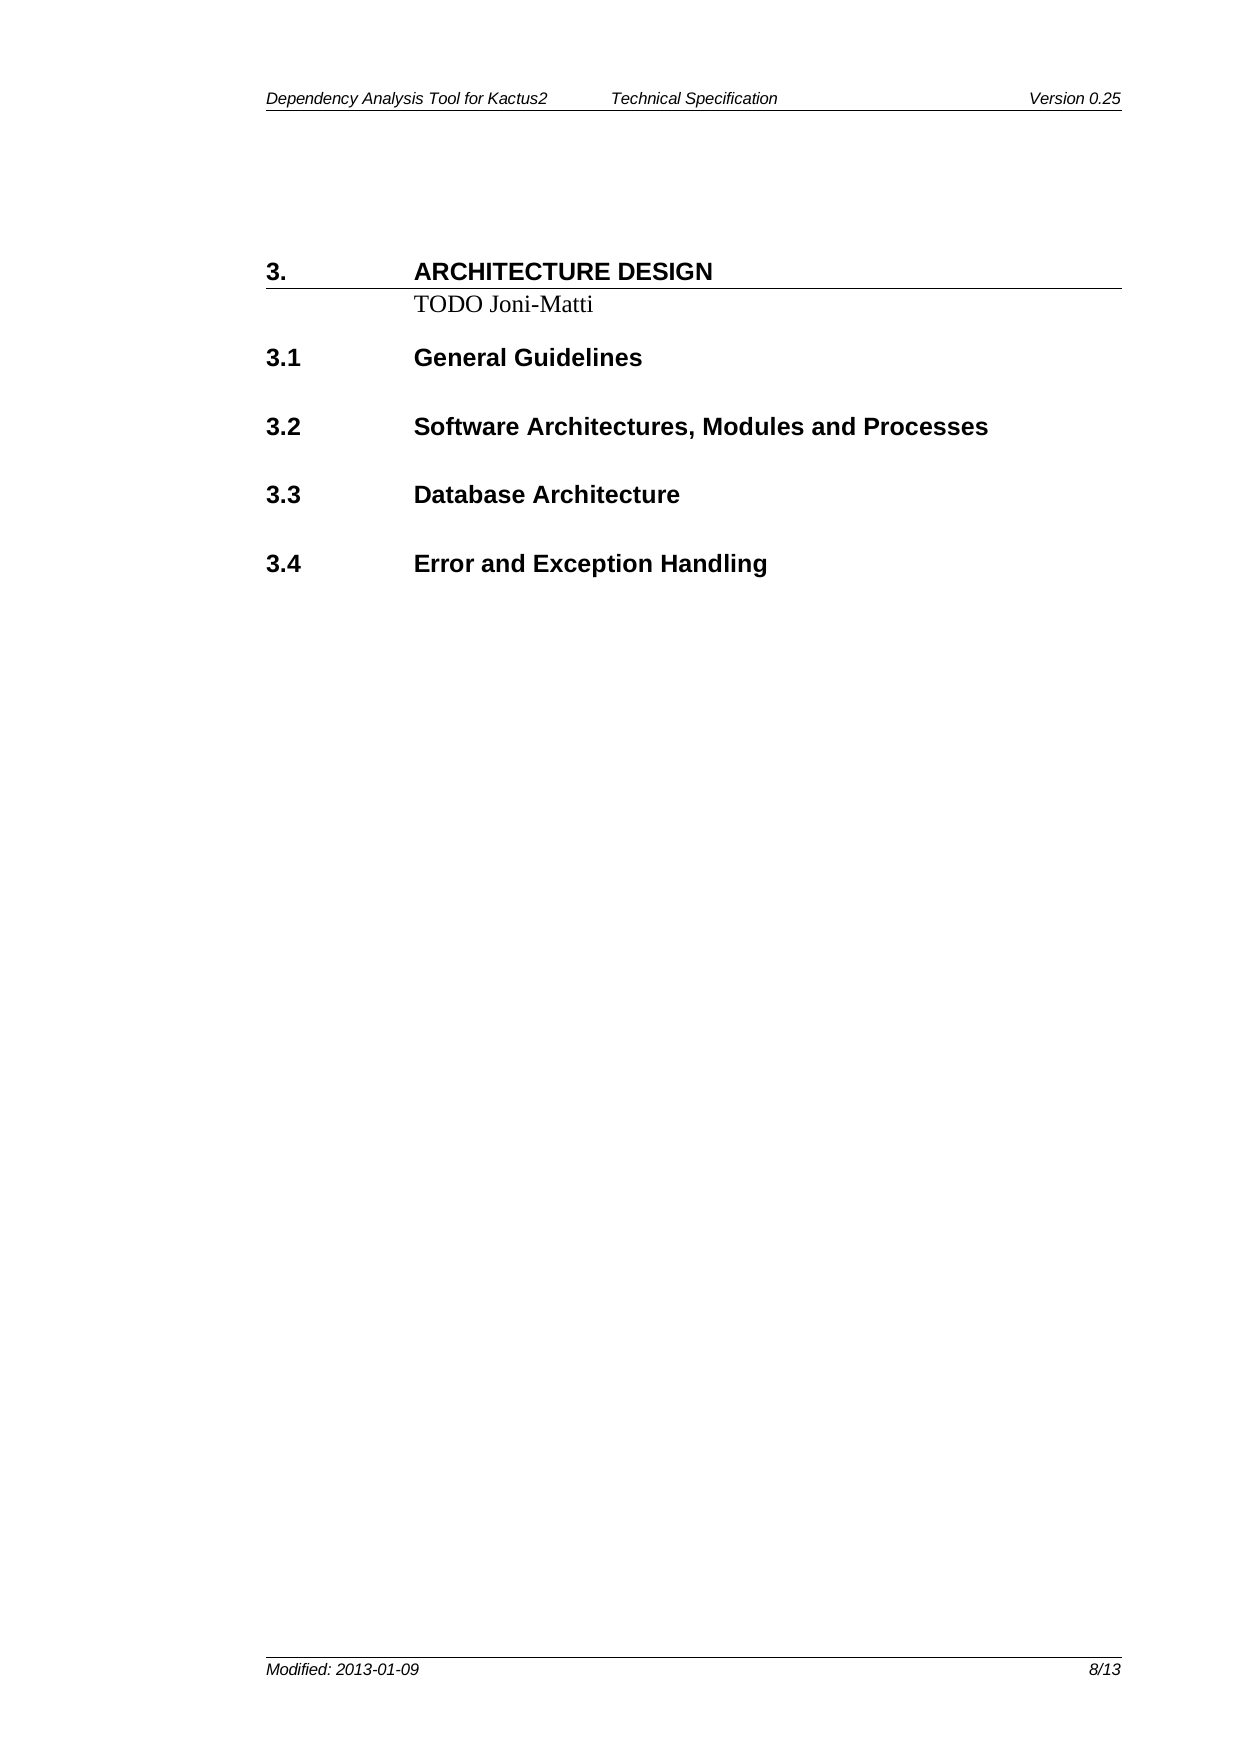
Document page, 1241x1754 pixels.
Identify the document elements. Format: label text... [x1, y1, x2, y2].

text TODO Joni-Matti [369, 289, 1122, 318]
subtitle Error and Exception Handling [266, 549, 1122, 578]
subtitle Architecture Design [266, 257, 1122, 288]
subtitle General Guidelines [266, 343, 1122, 372]
subtitle Software Architectures, Modules and Processes [266, 412, 1122, 441]
subtitle Database Architecture [266, 480, 1122, 509]
